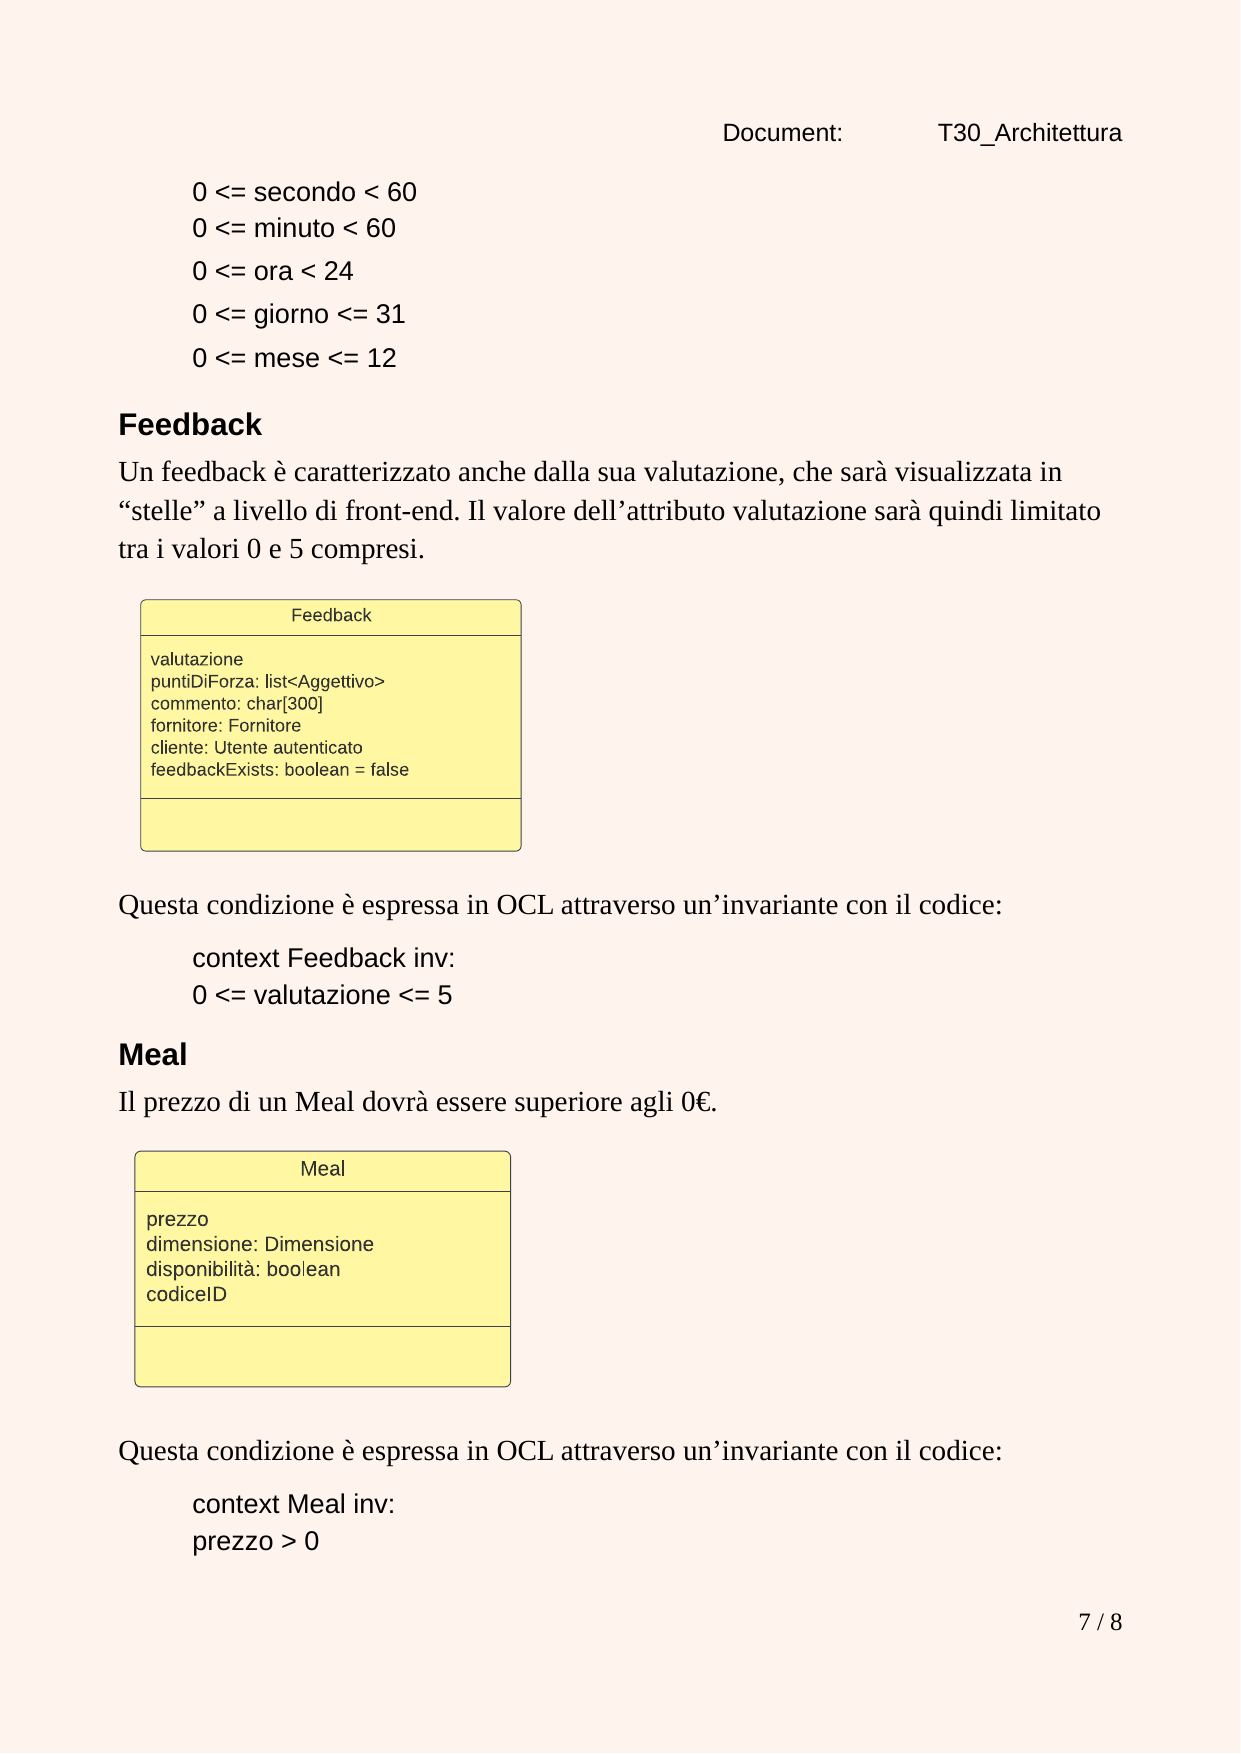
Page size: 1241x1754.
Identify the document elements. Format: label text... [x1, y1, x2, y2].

subtitle Meal [118, 1036, 1122, 1071]
text 0 <= valutazione <= 5 [118, 979, 1122, 1010]
text 0 <= ora < 24 [118, 255, 1122, 287]
subtitle Feedback [118, 406, 1122, 442]
text 0 <= mese <= 12 [118, 342, 1122, 373]
text Questa condizione è espressa in OCL attraverso un’invariante con il codice: [118, 887, 1122, 921]
text Il prezzo di un Meal dovrà essere superiore agli 0€. [118, 1084, 1122, 1117]
text context Feedback inv: [118, 940, 1122, 974]
text 0 <= giorno <= 31 [118, 298, 1122, 330]
text Questa condizione è espressa in OCL attraverso un’invariante con il codice: [118, 1433, 1122, 1467]
text 0 <= secondo < 60 [118, 176, 1122, 208]
text prezzo > 0 [118, 1525, 1122, 1556]
text Un feedback è caratterizzato anche dalla sua valutazione, che sarà visualizzata in “stelle” a livello di front-end. Il valore dell’attributo valutazione sarà quindi limitato tra i valori 0 e 5 compresi. [118, 454, 1122, 565]
text context Meal inv: [118, 1487, 1122, 1520]
text 0 <= minuto < 60 [118, 212, 1122, 243]
